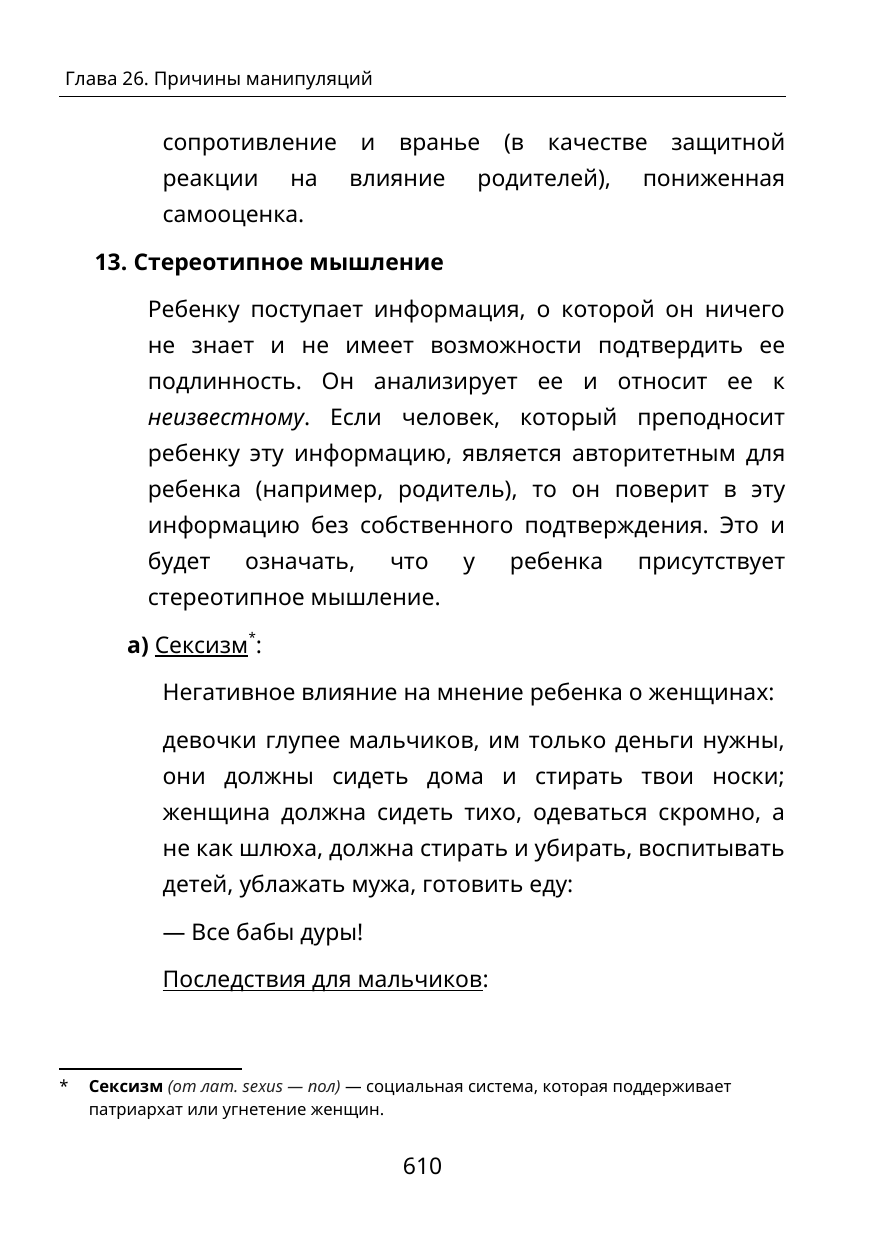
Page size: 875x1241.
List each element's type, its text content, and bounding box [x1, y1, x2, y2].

list — Все бабы дуры! [121, 915, 786, 947]
list Последствия для мальчиков: [121, 963, 786, 994]
list девочки глупее мальчиков, им только деньги нужны, они должны сидеть дома и стирать твои носки; женщина должна сидеть тихо, одеваться скромно, а не как шлюха, должна стирать и убирать, воспитывать детей, ублажать мужа, готовить еду: [121, 724, 786, 899]
list Сексизм: [121, 628, 786, 660]
list Стереотипное мышление [88, 246, 786, 277]
list Негативное влияние на мнение ребенка о женщинах: [121, 676, 786, 707]
list сопротивление и вранье (в качестве защитной реакции на влияние родителей), пониженная самооценка. [121, 126, 786, 229]
list Ребенку поступает информация, о которой он ничего не знает и не имеет возможности подтвердить ее подлинность. Он анализирует ее и относит ее к неизвестному. Если человек, который преподносит ребенку эту информацию, является авторитетным для ребенка (например, родитель), то он поверит в эту информацию без собственного подтверждения. Это и будет означать, что у ребенка присутствует стереотипное мышление. [88, 293, 786, 612]
list Сексизм (от лат. sexus — пол) — социальная система, которая поддерживает патриархат или угнетение женщин. [59, 1075, 786, 1120]
